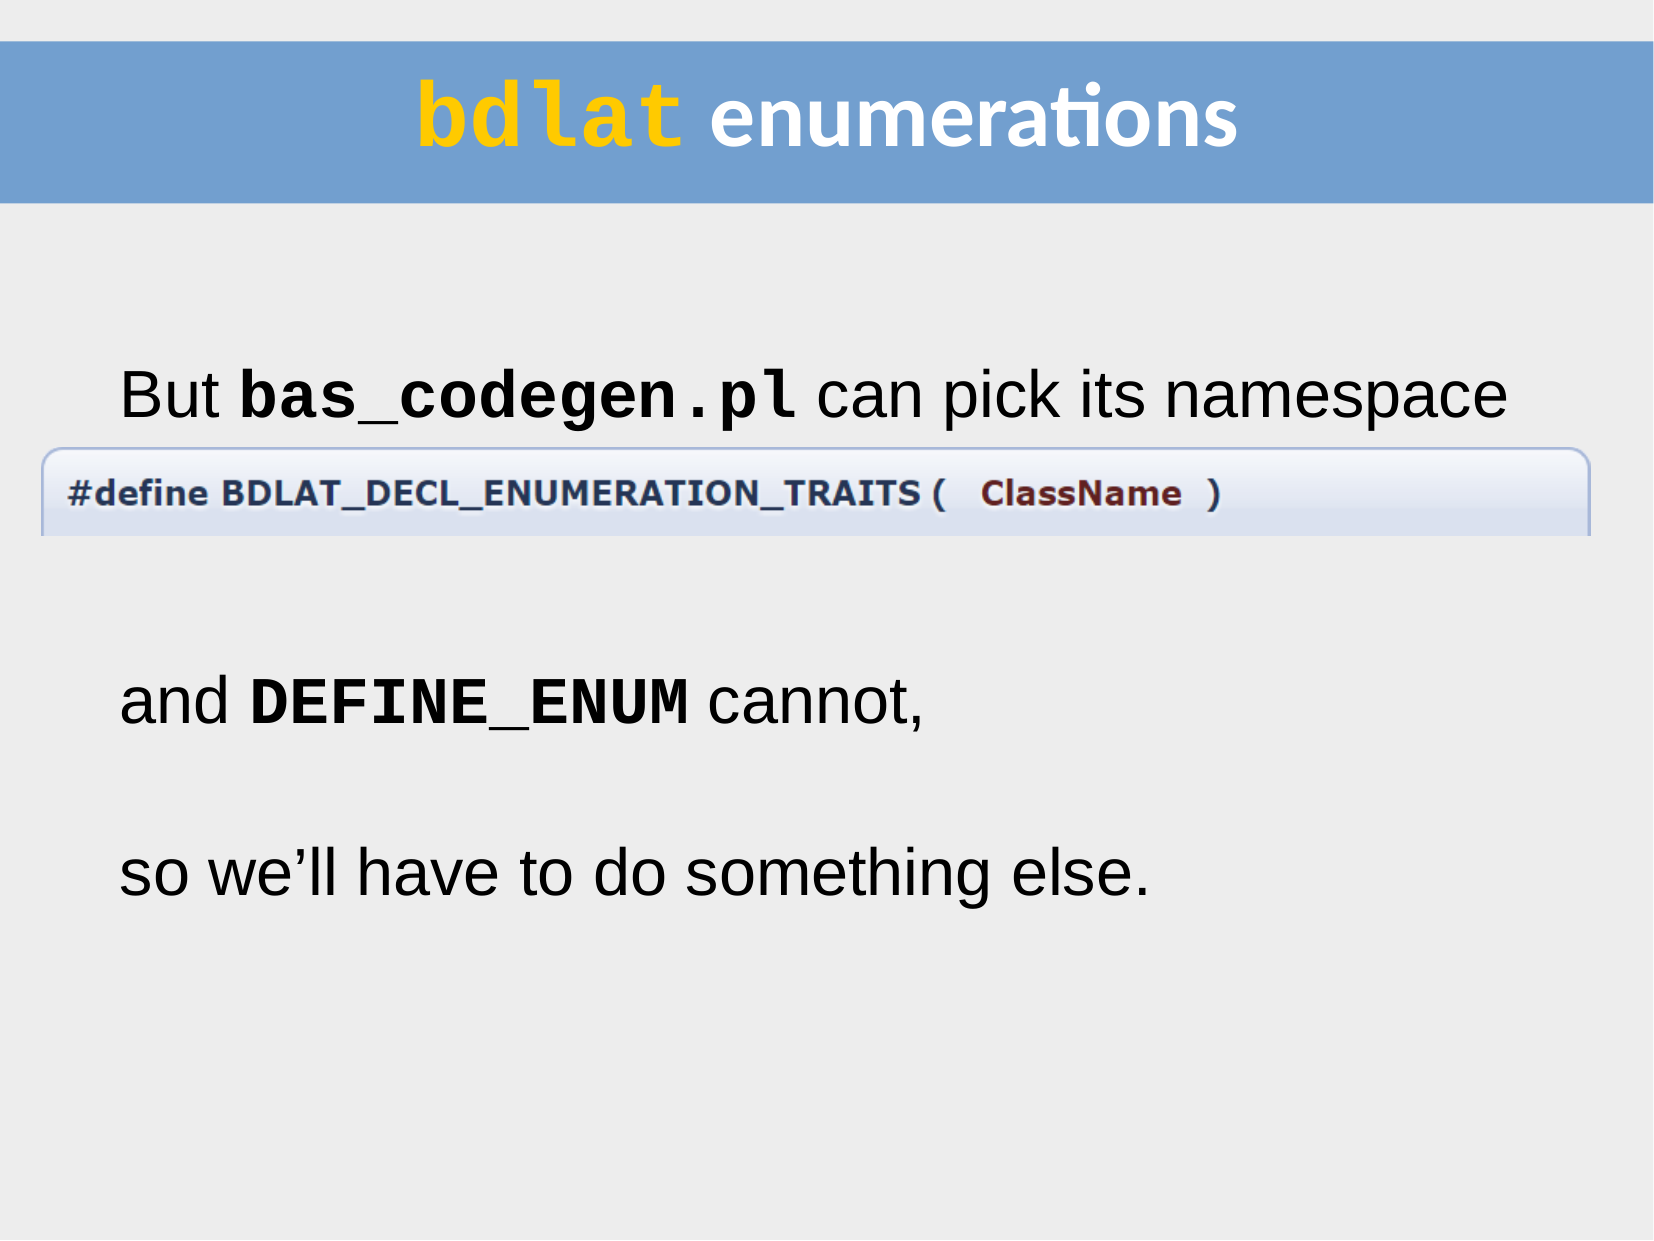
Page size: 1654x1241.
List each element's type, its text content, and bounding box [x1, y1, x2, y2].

text_box so we’ll have to do something else. [105, 789, 1606, 879]
text_box and DEFINE_ENUM cannot, [105, 615, 1606, 712]
title bdlat enumerations [0, 41, 1654, 204]
picture [41, 447, 1591, 536]
text_box But bas_codegen.pl can pick its namespace [105, 309, 1606, 405]
